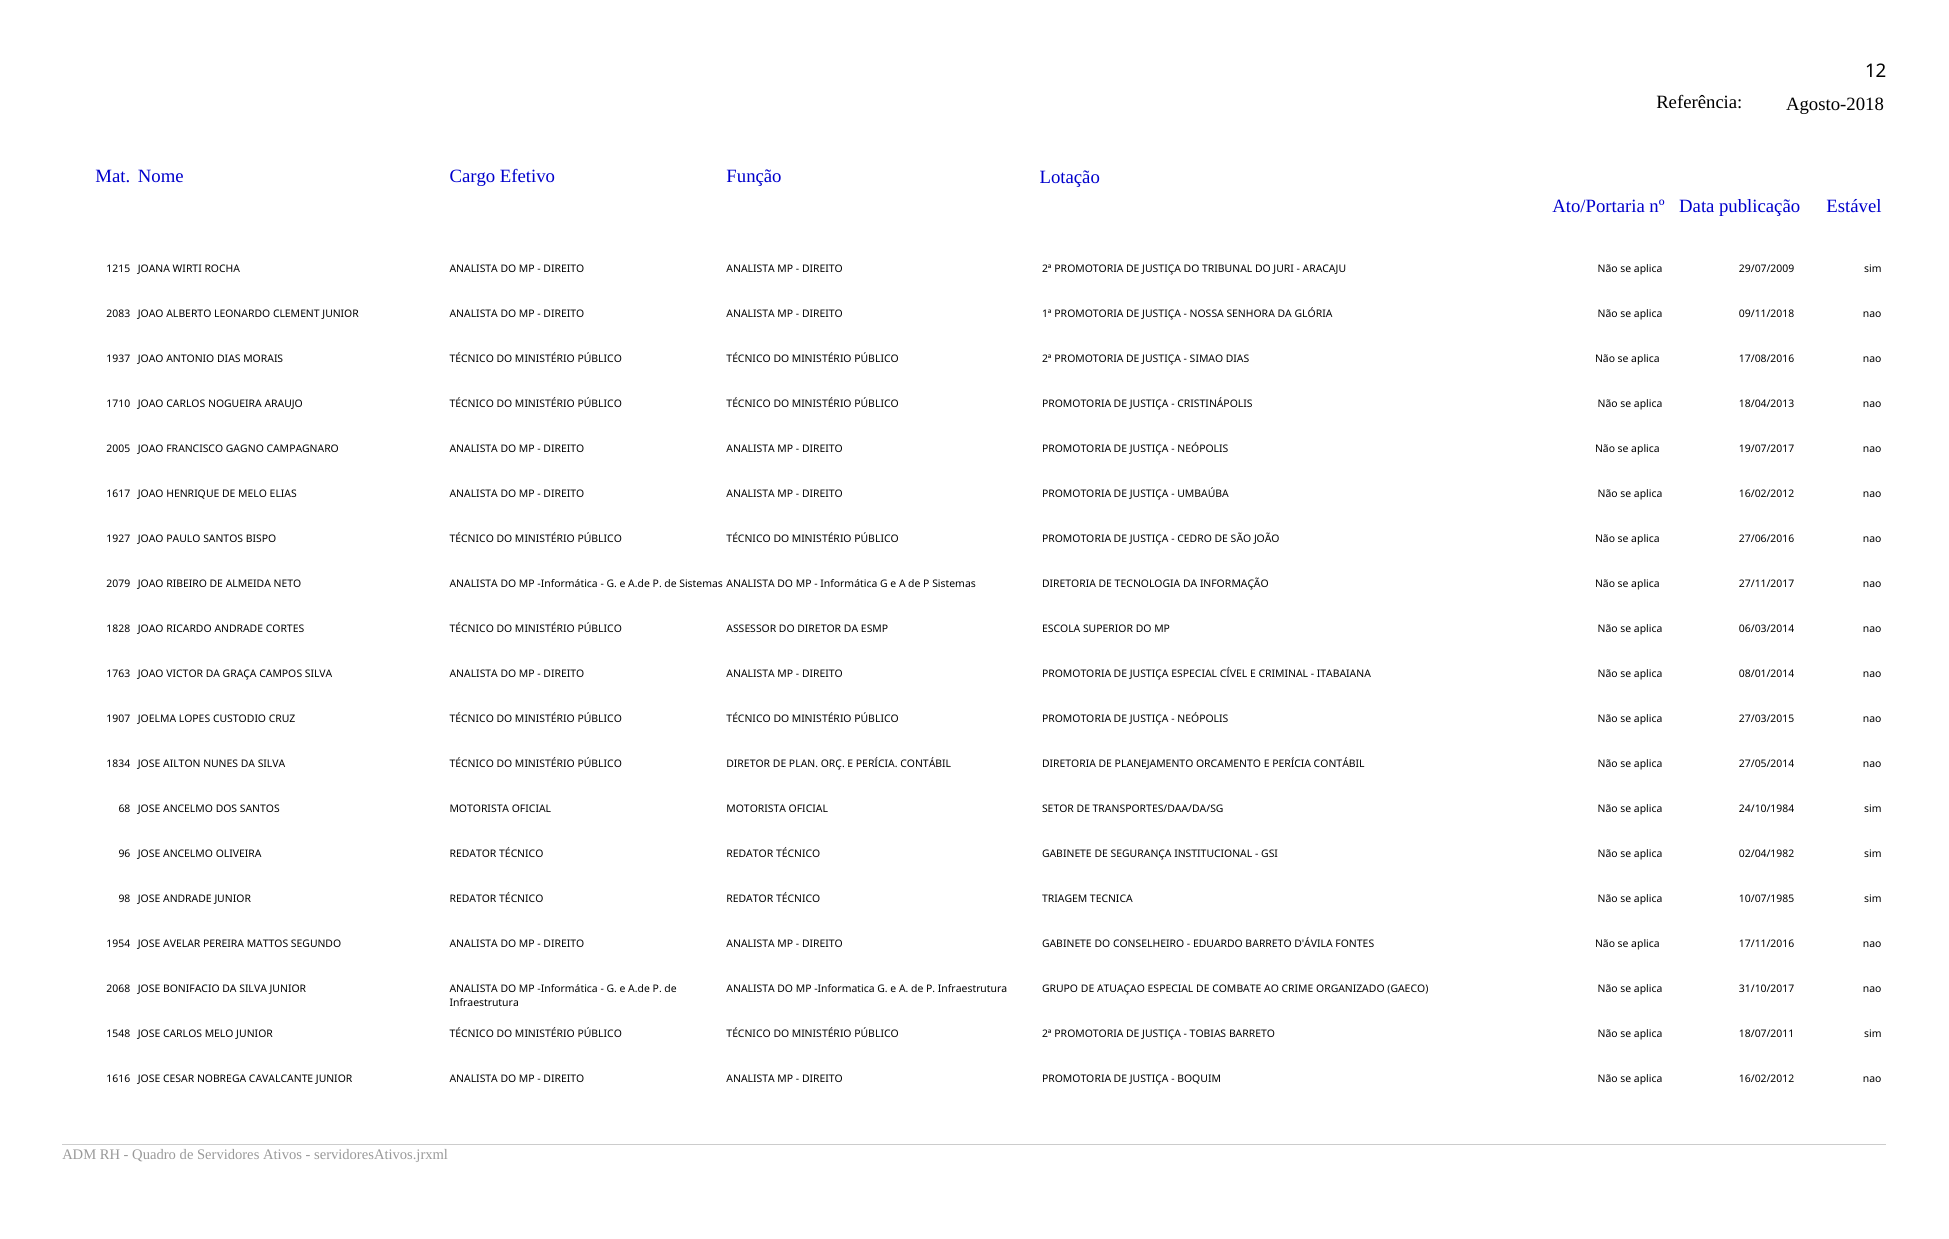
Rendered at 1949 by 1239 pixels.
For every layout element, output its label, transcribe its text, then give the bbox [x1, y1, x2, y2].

table_cell TÉCNICO DO MINISTÉRIO PÚBLICO [726, 1026, 1030, 1071]
table_cell 1ª PROMOTORIA DE JUSTIÇA - NOSSA SENHORA DA GLÓRIA [1042, 306, 1538, 351]
table_cell nao [1803, 396, 1881, 441]
table_cell ANALISTA DO MP -Informática - G. e A.de P. de Infraestrutura [449, 981, 723, 1026]
table_cell sim [1803, 261, 1881, 306]
table_cell ANALISTA MP - DIREITO [726, 1071, 1030, 1116]
table_cell [130, 441, 138, 486]
table_cell [1538, 801, 1547, 846]
table_cell [0, 1071, 68, 1116]
table_cell [1794, 531, 1803, 576]
table_cell 96 [68, 846, 130, 891]
table_cell [0, 576, 68, 621]
table_cell 1616 [68, 1071, 130, 1116]
table_cell [1538, 306, 1547, 351]
table_cell [1881, 166, 1948, 195]
table_header [0, 0, 1948, 57]
table_cell [443, 351, 449, 396]
table_cell [1538, 621, 1547, 666]
table_cell Não se aplica [1547, 396, 1662, 441]
table_cell 1937 [68, 351, 130, 396]
table_cell Não se aplica [1547, 441, 1662, 486]
table_cell 17/08/2016 [1662, 351, 1794, 396]
table_cell [1881, 981, 1948, 1026]
table_cell [130, 576, 138, 621]
table_cell ANALISTA DO MP - DIREITO [449, 261, 723, 306]
table_cell [1794, 711, 1803, 756]
table_cell [1030, 756, 1042, 801]
table_cell [1794, 1071, 1803, 1116]
table_cell [1030, 306, 1042, 351]
table_cell [1794, 306, 1803, 351]
table_cell [1039, 196, 1196, 225]
table_cell [443, 936, 449, 981]
table_header Mat. [68, 165, 130, 195]
table_cell [0, 621, 68, 666]
table_cell 98 [68, 891, 130, 936]
table_cell REDATOR TÉCNICO [449, 891, 723, 936]
table_cell DIRETORIA DE TECNOLOGIA DA INFORMAÇÃO [1042, 576, 1538, 621]
table_cell TÉCNICO DO MINISTÉRIO PÚBLICO [449, 531, 723, 576]
table_cell [443, 441, 449, 486]
table_cell [0, 351, 68, 396]
table_cell [1030, 261, 1042, 306]
table_cell Não se aplica [1547, 981, 1662, 1026]
table_cell [130, 846, 138, 891]
table_cell 1617 [68, 486, 130, 531]
table_cell [443, 711, 449, 756]
table_cell [1884, 93, 1948, 121]
table_cell DIRETORIA DE PLANEJAMENTO ORCAMENTO E PERÍCIA CONTÁBIL [1042, 756, 1538, 801]
table_cell JOSE AVELAR PEREIRA MATTOS SEGUNDO [138, 936, 443, 981]
table_cell [130, 1026, 138, 1071]
table_cell TÉCNICO DO MINISTÉRIO PÚBLICO [449, 711, 723, 756]
table_cell 1548 [68, 1026, 130, 1071]
table_cell [0, 1144, 62, 1168]
table_cell JOSE ANCELMO OLIVEIRA [138, 846, 443, 891]
table_cell ANALISTA MP - DIREITO [726, 936, 1030, 981]
table_cell Não se aplica [1547, 1026, 1662, 1071]
table_cell [443, 981, 449, 1026]
table_cell [443, 666, 449, 711]
table_cell 18/04/2013 [1662, 396, 1794, 441]
table_cell Não se aplica [1547, 621, 1662, 666]
table_cell [443, 576, 449, 621]
table_cell [0, 261, 68, 306]
table_cell [130, 196, 138, 225]
table_cell 27/11/2017 [1662, 576, 1794, 621]
table_cell 18/07/2011 [1662, 1026, 1794, 1071]
table_cell 1927 [68, 531, 130, 576]
table_cell [130, 981, 138, 1026]
table_cell 1834 [68, 756, 130, 801]
table_cell [1538, 846, 1547, 891]
table_cell [1538, 1026, 1547, 1071]
table_header [1529, 165, 1664, 195]
table_header Função [726, 165, 803, 195]
table_cell [0, 486, 68, 531]
table_cell TÉCNICO DO MINISTÉRIO PÚBLICO [449, 621, 723, 666]
table_cell [726, 195, 803, 225]
table_cell [130, 936, 138, 981]
table_cell [0, 846, 68, 891]
table_cell [130, 711, 138, 756]
table_cell [443, 621, 449, 666]
table_cell MOTORISTA OFICIAL [449, 801, 723, 846]
table_cell 2079 [68, 576, 130, 621]
table_cell [449, 195, 684, 225]
table_cell [1794, 981, 1803, 1026]
table_cell [443, 261, 449, 306]
table_cell MOTORISTA OFICIAL [726, 801, 1030, 846]
table_cell [130, 486, 138, 531]
table_cell sim [1803, 801, 1881, 846]
table_cell 16/02/2012 [1662, 486, 1794, 531]
table_cell PROMOTORIA DE JUSTIÇA - CRISTINÁPOLIS [1042, 396, 1538, 441]
table_cell PROMOTORIA DE JUSTIÇA - UMBAÚBA [1042, 486, 1538, 531]
table_cell nao [1803, 756, 1881, 801]
table_cell ANALISTA DO MP - DIREITO [449, 666, 723, 711]
table_cell JOSE BONIFACIO DA SILVA JUNIOR [138, 981, 443, 1026]
table_cell [1538, 576, 1547, 621]
table_cell Não se aplica [1547, 531, 1662, 576]
table_cell ANALISTA MP - DIREITO [726, 306, 1030, 351]
table_cell GRUPO DE ATUAÇAO ESPECIAL DE COMBATE AO CRIME ORGANIZADO (GAECO) [1042, 981, 1538, 1026]
table_cell 2ª PROMOTORIA DE JUSTIÇA DO TRIBUNAL DO JURI - ARACAJU [1042, 261, 1538, 306]
table_cell [443, 846, 449, 891]
table_cell nao [1803, 981, 1881, 1026]
table_cell 10/07/1985 [1662, 891, 1794, 936]
table_cell [130, 1071, 138, 1116]
table_cell [0, 396, 68, 441]
table_cell [130, 306, 138, 351]
table_cell ASSESSOR DO DIRETOR DA ESMP [726, 621, 1030, 666]
table_cell ANALISTA DO MP - DIREITO [449, 936, 723, 981]
table_cell [130, 396, 138, 441]
table_cell [203, 196, 449, 225]
table_cell [1881, 1071, 1948, 1116]
table_cell 17/11/2016 [1662, 936, 1794, 981]
table_cell SETOR DE TRANSPORTES/DAA/DA/SG [1042, 801, 1538, 846]
table_cell [1538, 666, 1547, 711]
table_cell [1030, 801, 1042, 846]
table_cell [1030, 1026, 1042, 1071]
table_cell [1538, 1071, 1547, 1116]
table_cell [0, 93, 1656, 121]
table_cell ANALISTA DO MP -Informatica G. e A. de P. Infraestrutura [726, 981, 1030, 1026]
table_cell TÉCNICO DO MINISTÉRIO PÚBLICO [726, 531, 1030, 576]
table_cell [443, 891, 449, 936]
table_cell [0, 166, 68, 195]
table_cell TÉCNICO DO MINISTÉRIO PÚBLICO [726, 351, 1030, 396]
table_cell ANALISTA DO MP - DIREITO [449, 306, 723, 351]
table_cell Não se aplica [1547, 351, 1662, 396]
table_cell PROMOTORIA DE JUSTIÇA - NEÓPOLIS [1042, 711, 1538, 756]
table_cell Não se aplica [1547, 1071, 1662, 1116]
table_cell [684, 196, 726, 225]
table_cell Ato/Portaria nº [1529, 195, 1664, 225]
table_cell [0, 123, 1948, 163]
table_cell Não se aplica [1547, 936, 1662, 981]
table_cell TÉCNICO DO MINISTÉRIO PÚBLICO [449, 756, 723, 801]
table_cell [1881, 486, 1948, 531]
table_cell [1030, 621, 1042, 666]
table_cell JOAO PAULO SANTOS BISPO [138, 531, 443, 576]
table_cell [443, 1071, 449, 1116]
table_cell [0, 891, 68, 936]
table_cell nao [1803, 666, 1881, 711]
table_cell [1886, 1144, 1948, 1168]
table_cell 1763 [68, 666, 130, 711]
table_cell 68 [68, 801, 130, 846]
table_cell [1196, 166, 1529, 195]
table_cell [1538, 711, 1547, 756]
table_cell 19/07/2017 [1662, 441, 1794, 486]
table_cell [0, 1026, 68, 1071]
table_cell 12 [1731, 57, 1886, 84]
table_cell JOAO CARLOS NOGUEIRA ARAUJO [138, 396, 443, 441]
table_cell [1030, 396, 1042, 441]
table_cell [1881, 531, 1948, 576]
table_cell [0, 711, 68, 756]
table_cell [1881, 936, 1948, 981]
table_cell [0, 253, 1948, 261]
table_cell [1794, 1026, 1803, 1071]
table_cell [130, 621, 138, 666]
table_cell [1538, 981, 1547, 1026]
table_cell ANALISTA MP - DIREITO [726, 261, 1030, 306]
table_cell [0, 1116, 1948, 1144]
table_cell PROMOTORIA DE JUSTIÇA - CEDRO DE SÃO JOÃO [1042, 531, 1538, 576]
table_cell [130, 891, 138, 936]
table_cell [1030, 846, 1042, 891]
table_cell ANALISTA MP - DIREITO [726, 441, 1030, 486]
table_cell [1794, 666, 1803, 711]
table_cell JOAO HENRIQUE DE MELO ELIAS [138, 486, 443, 531]
table_cell [1538, 756, 1547, 801]
table_cell [1881, 441, 1948, 486]
table_cell ANALISTA MP - DIREITO [726, 666, 1030, 711]
table_cell JOSE ANCELMO DOS SANTOS [138, 801, 443, 846]
table_cell [443, 1026, 449, 1071]
table_cell nao [1803, 351, 1881, 396]
table_cell [1794, 891, 1803, 936]
table_cell JOANA WIRTI ROCHA [138, 261, 443, 306]
table_cell [1881, 756, 1948, 801]
table_cell GABINETE DO CONSELHEIRO - EDUARDO BARRETO D'ÁVILA FONTES [1042, 936, 1538, 981]
table_cell Lotação [1039, 166, 1196, 196]
table_cell 08/01/2014 [1662, 666, 1794, 711]
table_cell [684, 166, 726, 195]
table_cell GABINETE DE SEGURANÇA INSTITUCIONAL - GSI [1042, 846, 1538, 891]
table_cell [1794, 936, 1803, 981]
table_cell [1881, 801, 1948, 846]
table_header [1803, 165, 1881, 195]
table_cell [443, 486, 449, 531]
table_cell [1030, 936, 1042, 981]
table_header Cargo Efetivo [449, 165, 684, 195]
table_cell [0, 196, 68, 225]
table_cell JOAO RIBEIRO DE ALMEIDA NETO [138, 576, 443, 621]
table_cell 2ª PROMOTORIA DE JUSTIÇA - SIMAO DIAS [1042, 351, 1538, 396]
table_cell [803, 196, 1039, 225]
table_cell [1538, 396, 1547, 441]
table_cell sim [1803, 891, 1881, 936]
table_cell [1886, 57, 1948, 84]
table_cell [1881, 351, 1948, 396]
table_cell Não se aplica [1547, 801, 1662, 846]
table_cell 1907 [68, 711, 130, 756]
table_cell 09/11/2018 [1662, 306, 1794, 351]
table_cell nao [1803, 936, 1881, 981]
table_cell [1030, 531, 1042, 576]
table_cell Não se aplica [1547, 711, 1662, 756]
table_cell 2068 [68, 981, 130, 1026]
table_cell Não se aplica [1547, 486, 1662, 531]
table_cell [1794, 756, 1803, 801]
table_cell 1828 [68, 621, 130, 666]
table_cell [1538, 441, 1547, 486]
table_cell [0, 756, 68, 801]
table_cell [0, 666, 68, 711]
table_cell [1881, 666, 1948, 711]
table_cell [1196, 196, 1529, 225]
table_cell [68, 195, 130, 225]
table_cell nao [1803, 711, 1881, 756]
table_cell PROMOTORIA DE JUSTIÇA - NEÓPOLIS [1042, 441, 1538, 486]
table_cell [1030, 576, 1042, 621]
table_cell nao [1803, 576, 1881, 621]
table_cell [1881, 621, 1948, 666]
table_cell JOSE AILTON NUNES DA SILVA [138, 756, 443, 801]
table_cell [0, 531, 68, 576]
table_cell DIRETOR DE PLAN. ORÇ. E PERÍCIA. CONTÁBIL [726, 756, 1030, 801]
table_cell JOELMA LOPES CUSTODIO CRUZ [138, 711, 443, 756]
table_cell 2083 [68, 306, 130, 351]
table_cell ANALISTA DO MP - Informática G e A de P Sistemas [726, 576, 1030, 621]
table_cell ANALISTA DO MP - DIREITO [449, 441, 723, 486]
table_cell [1794, 621, 1803, 666]
table_cell [1881, 711, 1948, 756]
table_cell ANALISTA DO MP - DIREITO [449, 1071, 723, 1116]
table_cell REDATOR TÉCNICO [726, 846, 1030, 891]
table_cell nao [1803, 441, 1881, 486]
table_cell 1215 [68, 261, 130, 306]
table_cell [1030, 441, 1042, 486]
table_cell [1794, 576, 1803, 621]
table_cell Não se aplica [1547, 846, 1662, 891]
table_cell [0, 306, 68, 351]
table_cell Não se aplica [1547, 576, 1662, 621]
table_cell ANALISTA DO MP - DIREITO [449, 486, 723, 531]
table_cell JOAO RICARDO ANDRADE CORTES [138, 621, 443, 666]
table_cell [1881, 891, 1948, 936]
table_cell PROMOTORIA DE JUSTIÇA ESPECIAL CÍVEL E CRIMINAL - ITABAIANA [1042, 666, 1538, 711]
table_cell [1030, 666, 1042, 711]
table_cell [0, 225, 1948, 244]
table_cell [1538, 531, 1547, 576]
table_cell [1794, 441, 1803, 486]
table_cell [130, 666, 138, 711]
table_cell REDATOR TÉCNICO [449, 846, 723, 891]
table_cell [1881, 1026, 1948, 1071]
table_cell Data publicação [1665, 195, 1800, 225]
table_cell [1794, 486, 1803, 531]
table_cell 16/02/2012 [1662, 1071, 1794, 1116]
table_cell [1794, 261, 1803, 306]
table_cell [0, 441, 68, 486]
table_cell sim [1803, 846, 1881, 891]
table_cell 29/07/2009 [1662, 261, 1794, 306]
table_cell [1538, 486, 1547, 531]
table_header [1665, 165, 1800, 195]
table_cell JOSE CARLOS MELO JUNIOR [138, 1026, 443, 1071]
table_cell Não se aplica [1547, 891, 1662, 936]
table_cell JOAO FRANCISCO GAGNO CAMPAGNARO [138, 441, 443, 486]
table_cell [803, 166, 1039, 195]
table_cell TRIAGEM TECNICA [1042, 891, 1538, 936]
table_cell Não se aplica [1547, 666, 1662, 711]
table_cell 2005 [68, 441, 130, 486]
table_cell [1538, 351, 1547, 396]
table_cell [443, 801, 449, 846]
table_cell Referência: [1656, 91, 1754, 123]
table_cell nao [1803, 621, 1881, 666]
table_cell 24/10/1984 [1662, 801, 1794, 846]
table_cell [443, 306, 449, 351]
table_cell [0, 981, 68, 1026]
table_cell sim [1803, 1026, 1881, 1071]
table_cell [0, 85, 1948, 91]
table_cell [130, 261, 138, 306]
table_cell JOSE CESAR NOBREGA CAVALCANTE JUNIOR [138, 1071, 443, 1116]
table_cell JOSE ANDRADE JUNIOR [138, 891, 443, 936]
table_cell TÉCNICO DO MINISTÉRIO PÚBLICO [449, 351, 723, 396]
table_cell [1538, 261, 1547, 306]
table_cell JOAO ANTONIO DIAS MORAIS [138, 351, 443, 396]
table_cell [443, 756, 449, 801]
table_cell [1030, 981, 1042, 1026]
table_cell [1794, 846, 1803, 891]
table_cell [443, 396, 449, 441]
table_cell 27/05/2014 [1662, 756, 1794, 801]
table_cell [1794, 351, 1803, 396]
table_cell PROMOTORIA DE JUSTIÇA - BOQUIM [1042, 1071, 1538, 1116]
table_cell [443, 531, 449, 576]
table_cell [1030, 486, 1042, 531]
table_cell Não se aplica [1547, 306, 1662, 351]
table_cell REDATOR TÉCNICO [726, 891, 1030, 936]
table_cell [1538, 936, 1547, 981]
table_cell 1954 [68, 936, 130, 981]
table_cell [203, 166, 449, 195]
table_cell 27/06/2016 [1662, 531, 1794, 576]
table_cell 27/03/2015 [1662, 711, 1794, 756]
table_cell TÉCNICO DO MINISTÉRIO PÚBLICO [449, 1026, 723, 1071]
table_cell [1030, 351, 1042, 396]
table_cell [138, 195, 203, 225]
table_cell [0, 936, 68, 981]
table_cell [1794, 801, 1803, 846]
table_cell Estável [1803, 195, 1881, 225]
table_cell 02/04/1982 [1662, 846, 1794, 891]
table_cell 2ª PROMOTORIA DE JUSTIÇA - TOBIAS BARRETO [1042, 1026, 1538, 1071]
table_cell 31/10/2017 [1662, 981, 1794, 1026]
table_cell [1030, 891, 1042, 936]
table_cell 06/03/2014 [1662, 621, 1794, 666]
table_cell TÉCNICO DO MINISTÉRIO PÚBLICO [726, 396, 1030, 441]
table_cell [0, 57, 1731, 84]
table_cell ANALISTA DO MP -Informática - G. e A.de P. de Sistemas [449, 576, 723, 621]
table_cell TÉCNICO DO MINISTÉRIO PÚBLICO [726, 711, 1030, 756]
table_cell [130, 351, 138, 396]
table_cell [1881, 306, 1948, 351]
table_cell Não se aplica [1547, 261, 1662, 306]
table_cell [1881, 846, 1948, 891]
table_cell [1538, 891, 1547, 936]
table_cell ANALISTA MP - DIREITO [726, 486, 1030, 531]
table_cell [1794, 396, 1803, 441]
table_cell JOAO VICTOR DA GRAÇA CAMPOS SILVA [138, 666, 443, 711]
table_cell nao [1803, 306, 1881, 351]
table_cell nao [1803, 531, 1881, 576]
table_cell [1881, 576, 1948, 621]
table_cell [0, 244, 1948, 253]
table_cell [130, 166, 138, 195]
table_cell [1030, 711, 1042, 756]
table_cell nao [1803, 1071, 1881, 1116]
table_cell ESCOLA SUPERIOR DO MP [1042, 621, 1538, 666]
table_cell JOAO ALBERTO LEONARDO CLEMENT JUNIOR [138, 306, 443, 351]
table_cell [0, 801, 68, 846]
table_cell Agosto-2018 [1756, 93, 1884, 121]
table_cell Não se aplica [1547, 756, 1662, 801]
table_cell [1881, 196, 1948, 225]
table_cell ADM RH - Quadro de Servidores Ativos - servidoresAtivos.jrxml [62, 1145, 1886, 1168]
table_cell [130, 801, 138, 846]
table_cell TÉCNICO DO MINISTÉRIO PÚBLICO [449, 396, 723, 441]
table_cell nao [1803, 486, 1881, 531]
table_cell [130, 531, 138, 576]
table_cell [1030, 1071, 1042, 1116]
table_cell 1710 [68, 396, 130, 441]
table_cell [130, 756, 138, 801]
table_cell [1881, 396, 1948, 441]
table_cell [1881, 261, 1948, 306]
table_header Nome [138, 165, 203, 195]
